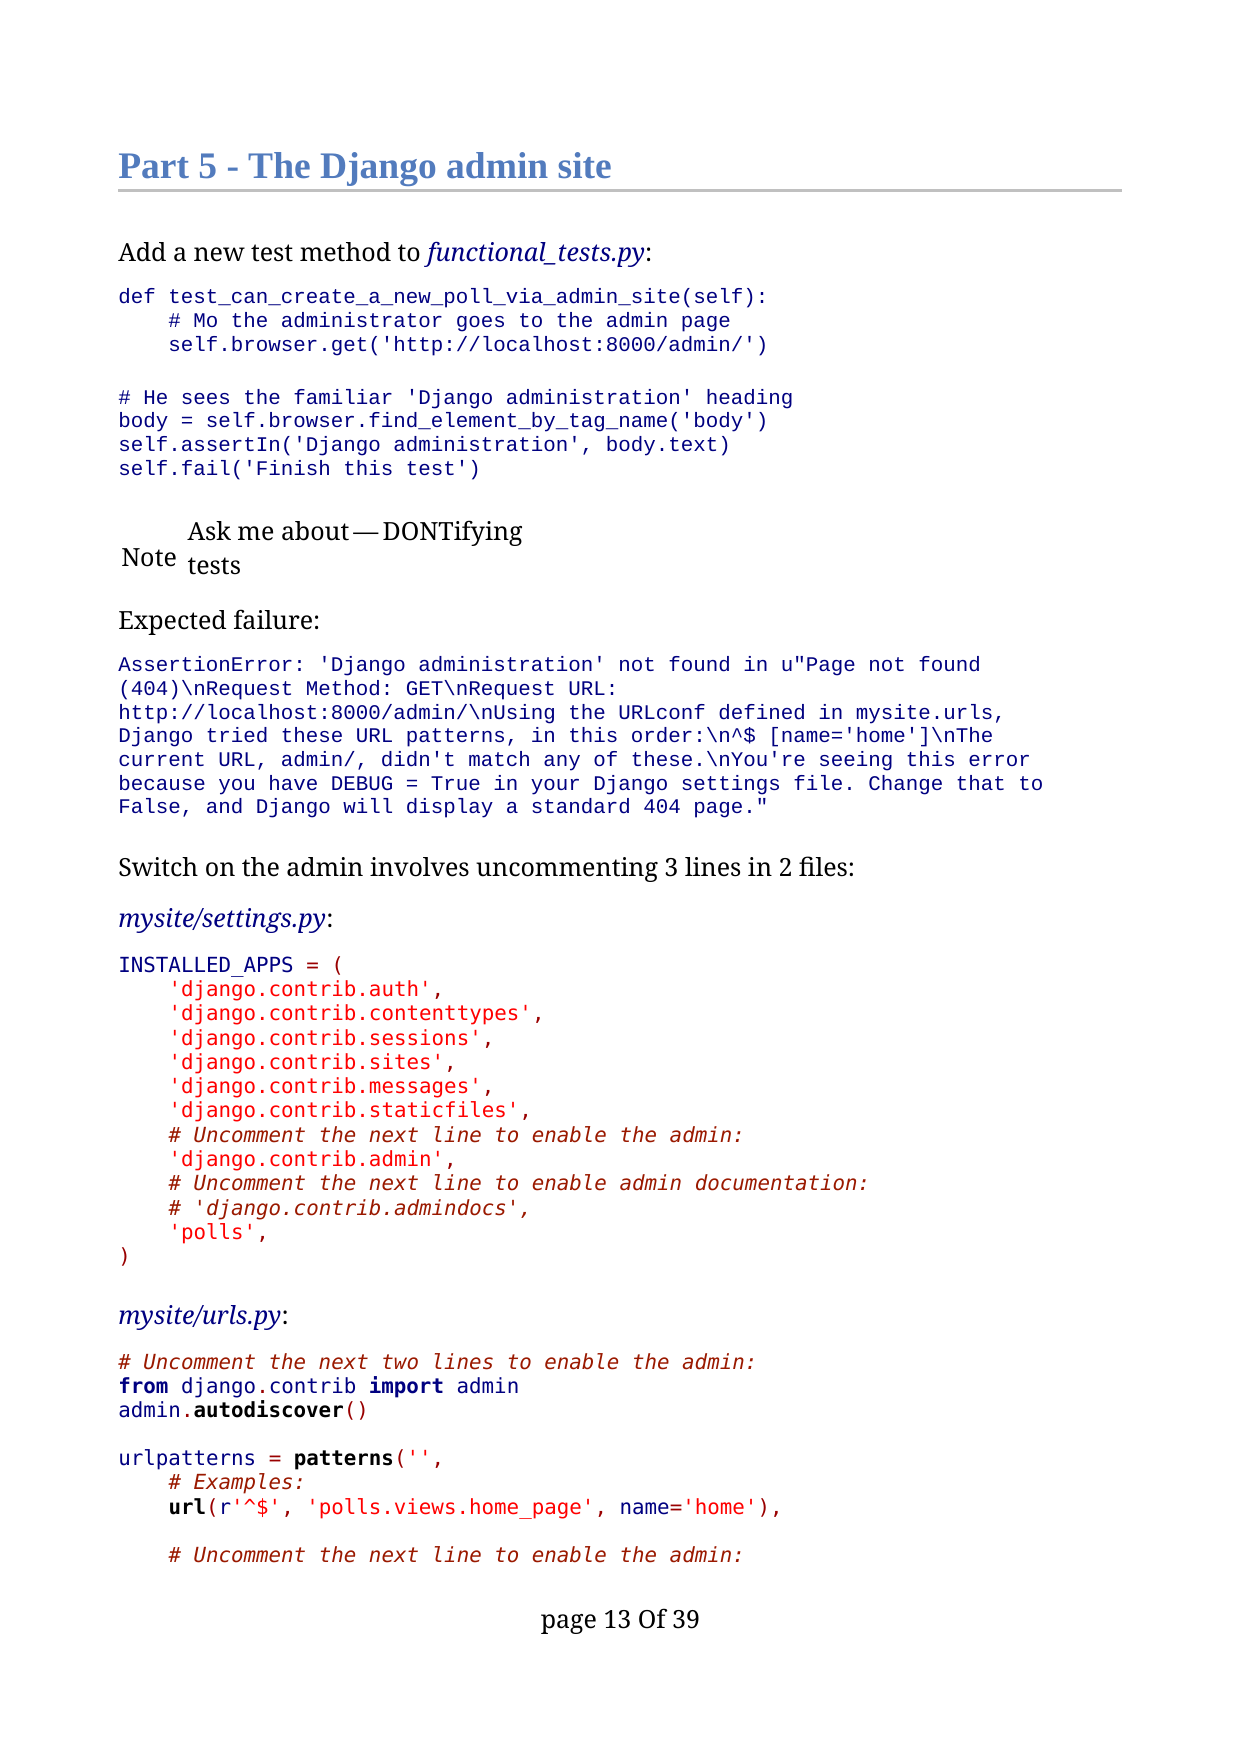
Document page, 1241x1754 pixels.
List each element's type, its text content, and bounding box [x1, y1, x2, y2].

text # 'django.contrib.admindocs', [118, 1196, 1122, 1220]
table_header Note [118, 511, 184, 603]
text 'django.contrib.admin', [118, 1147, 1122, 1171]
text 'polls', [118, 1220, 1122, 1244]
text AssertionError: 'Django administration' not found in u"Page not found [118, 654, 1122, 678]
text admin.autodiscover() [118, 1398, 1122, 1422]
text # Mo the administrator goes to the admin page [118, 310, 1122, 334]
text False, and Django will display a standard 404 page." [118, 796, 1122, 820]
text body = self.browser.find_element_by_tag_name('body') [118, 411, 1122, 434]
text self.assertIn('Django administration', body.text) [118, 434, 1122, 458]
text # He sees the familiar 'Django administration' heading [118, 387, 1122, 411]
text from django.contrib import admin [118, 1374, 1122, 1398]
table_header Ask me about — DONTifying tests [184, 511, 579, 603]
text mysite/settings.py: [118, 901, 1122, 935]
text # Uncomment the next line to enable the admin: [118, 1123, 1122, 1147]
text INSTALLED_APPS = ( [118, 953, 1122, 977]
text 'django.contrib.sessions', [118, 1026, 1122, 1050]
text http://localhost:8000/admin/\nUsing the URLconf defined in mysite.urls, [118, 702, 1122, 725]
text 'django.contrib.messages', [118, 1074, 1122, 1098]
text 'django.contrib.sites', [118, 1050, 1122, 1074]
text Add a new test method to functional_tests.py: [118, 235, 1122, 269]
text # Examples: [118, 1470, 1122, 1495]
subtitle Part 5 - The Django admin site [118, 143, 1122, 189]
text # Uncomment the next two lines to enable the admin: [118, 1350, 1122, 1374]
text because you have DEBUG = True in your Django settings file. Change that to [118, 773, 1122, 796]
text Expected failure: [118, 603, 1122, 637]
text self.fail('Finish this test') [118, 458, 1122, 481]
text urlpatterns = patterns('', [118, 1446, 1122, 1470]
text Django tried these URL patterns, in this order:\n^$ [name='home']\nThe [118, 725, 1122, 749]
text 'django.contrib.staticfiles', [118, 1098, 1122, 1123]
text ) [118, 1244, 1122, 1268]
text # Uncomment the next line to enable admin documentation: [118, 1171, 1122, 1196]
text 'django.contrib.auth', [118, 977, 1122, 1001]
text url(r'^$', 'polls.views.home_page', name='home'), [118, 1495, 1122, 1519]
text # Uncomment the next line to enable the admin: [118, 1543, 1122, 1567]
text def test_can_create_a_new_poll_via_admin_site(self): [118, 286, 1122, 310]
text (404)\nRequest Method: GET\nRequest URL: [118, 678, 1122, 702]
text mysite/urls.py: [118, 1298, 1122, 1332]
text self.browser.get('http://localhost:8000/admin/') [118, 334, 1122, 357]
text current URL, admin/, didn't match any of these.\nYou're seeing this error [118, 749, 1122, 773]
text Switch on the admin involves uncommenting 3 lines in 2 files: [118, 849, 1122, 883]
text 'django.contrib.contenttypes', [118, 1001, 1122, 1026]
